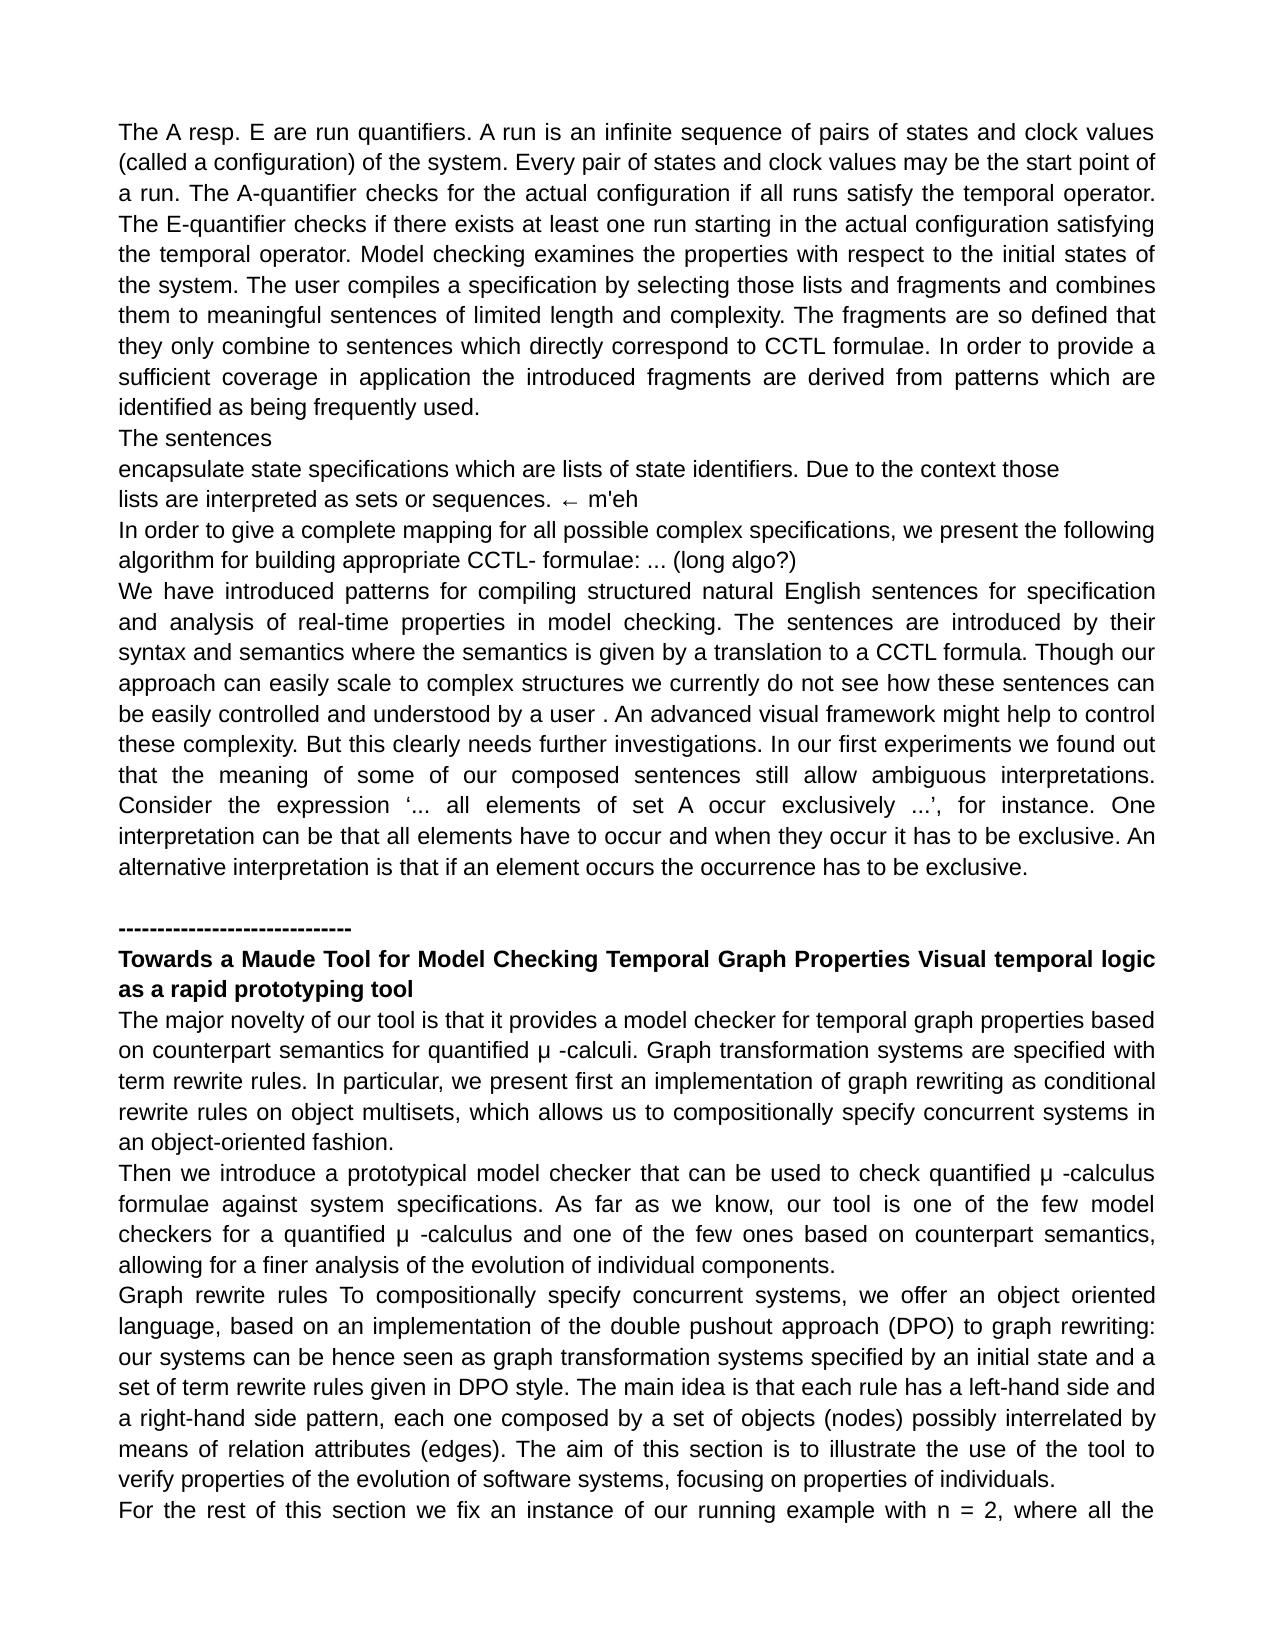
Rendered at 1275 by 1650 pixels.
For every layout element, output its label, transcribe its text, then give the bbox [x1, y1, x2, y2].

text Then we introduce a prototypical model checker that can be used to check quantified μ -calculus formulae against system specifications. As far as we know, our tool is one of the few model checkers for a quantified μ -calculus and one of the few ones based on counterpart semantics, allowing for a finer analysis of the evolution of individual components. [118, 1159, 1157, 1278]
text Towards a Maude Tool for Model Checking Temporal Graph Properties Visual temporal logic as a rapid prototyping tool [118, 945, 1157, 1002]
text encapsulate state specifications which are lists of state identifiers. Due to the context those [118, 455, 1157, 482]
text The major novelty of our tool is that it provides a model checker for temporal graph properties based on counterpart semantics for quantified μ -calculi. Graph transformation systems are specified with term rewrite rules. In particular, we present first an implementation of graph rewriting as conditional rewrite rules on object multisets, which allows us to compositionally specify concurrent systems in an object-oriented fashion. [118, 1006, 1157, 1156]
text In order to give a complete mapping for all possible complex specifications, we present the following algorithm for building appropriate CCTL- formulae: ... (long algo?) [118, 516, 1157, 574]
text We have introduced patterns for compiling structured natural English sentences for specification and analysis of real-time properties in model checking. The sentences are introduced by their syntax and semantics where the semantics is given by a translation to a CCTL formula. Though our approach can easily scale to complex structures we currently do not see how these sentences can be easily controlled and understood by a user . An advanced visual framework might help to control these complexity. But this clearly needs further investigations. In our first experiments we found out that the meaning of some of our composed sentences still allow ambiguous interpretations. Consider the expression ‘... all elements of set A occur exclusively ...’, for instance. One interpretation can be that all elements have to occur and when they occur it has to be exclusive. An alternative interpretation is that if an element occurs the occurrence has to be exclusive. [118, 577, 1157, 880]
text lists are interpreted as sets or sequences. ← m'eh [118, 486, 1157, 512]
text The A resp. E are run quantifiers. A run is an infinite sequence of pairs of states and clock values (called a configuration) of the system. Every pair of states and clock values may be the start point of a run. The A-quantifier checks for the actual configuration if all runs satisfy the temporal operator. The E-quantifier checks if there exists at least one run starting in the actual configuration satisfying the temporal operator. Model checking examines the properties with respect to the initial states of the system. The user compiles a specification by selecting those lists and fragments and combines them to meaningful sentences of limited length and complexity. The fragments are so defined that they only combine to sentences which directly correspond to CCTL formulae. In order to provide a sufficient coverage in application the introduced fragments are derived from patterns which are identified as being frequently used. [118, 118, 1157, 421]
text For the rest of this section we fix an instance of our running example with n = 2, where all the [118, 1496, 1157, 1523]
text The sentences [118, 424, 1157, 451]
text Graph rewrite rules To compositionally specify concurrent systems, we offer an object oriented language, based on an implementation of the double pushout approach (DPO) to graph rewriting: our systems can be hence seen as graph transformation systems specified by an initial state and a set of term rewrite rules given in DPO style. The main idea is that each rule has a left-hand side and a right-hand side pattern, each one composed by a set of objects (nodes) possibly interrelated by means of relation attributes (edges). The aim of this section is to illustrate the use of the tool to verify properties of the evolution of software systems, focusing on properties of individuals. [118, 1282, 1157, 1492]
text ------------------------------ [118, 914, 1157, 941]
